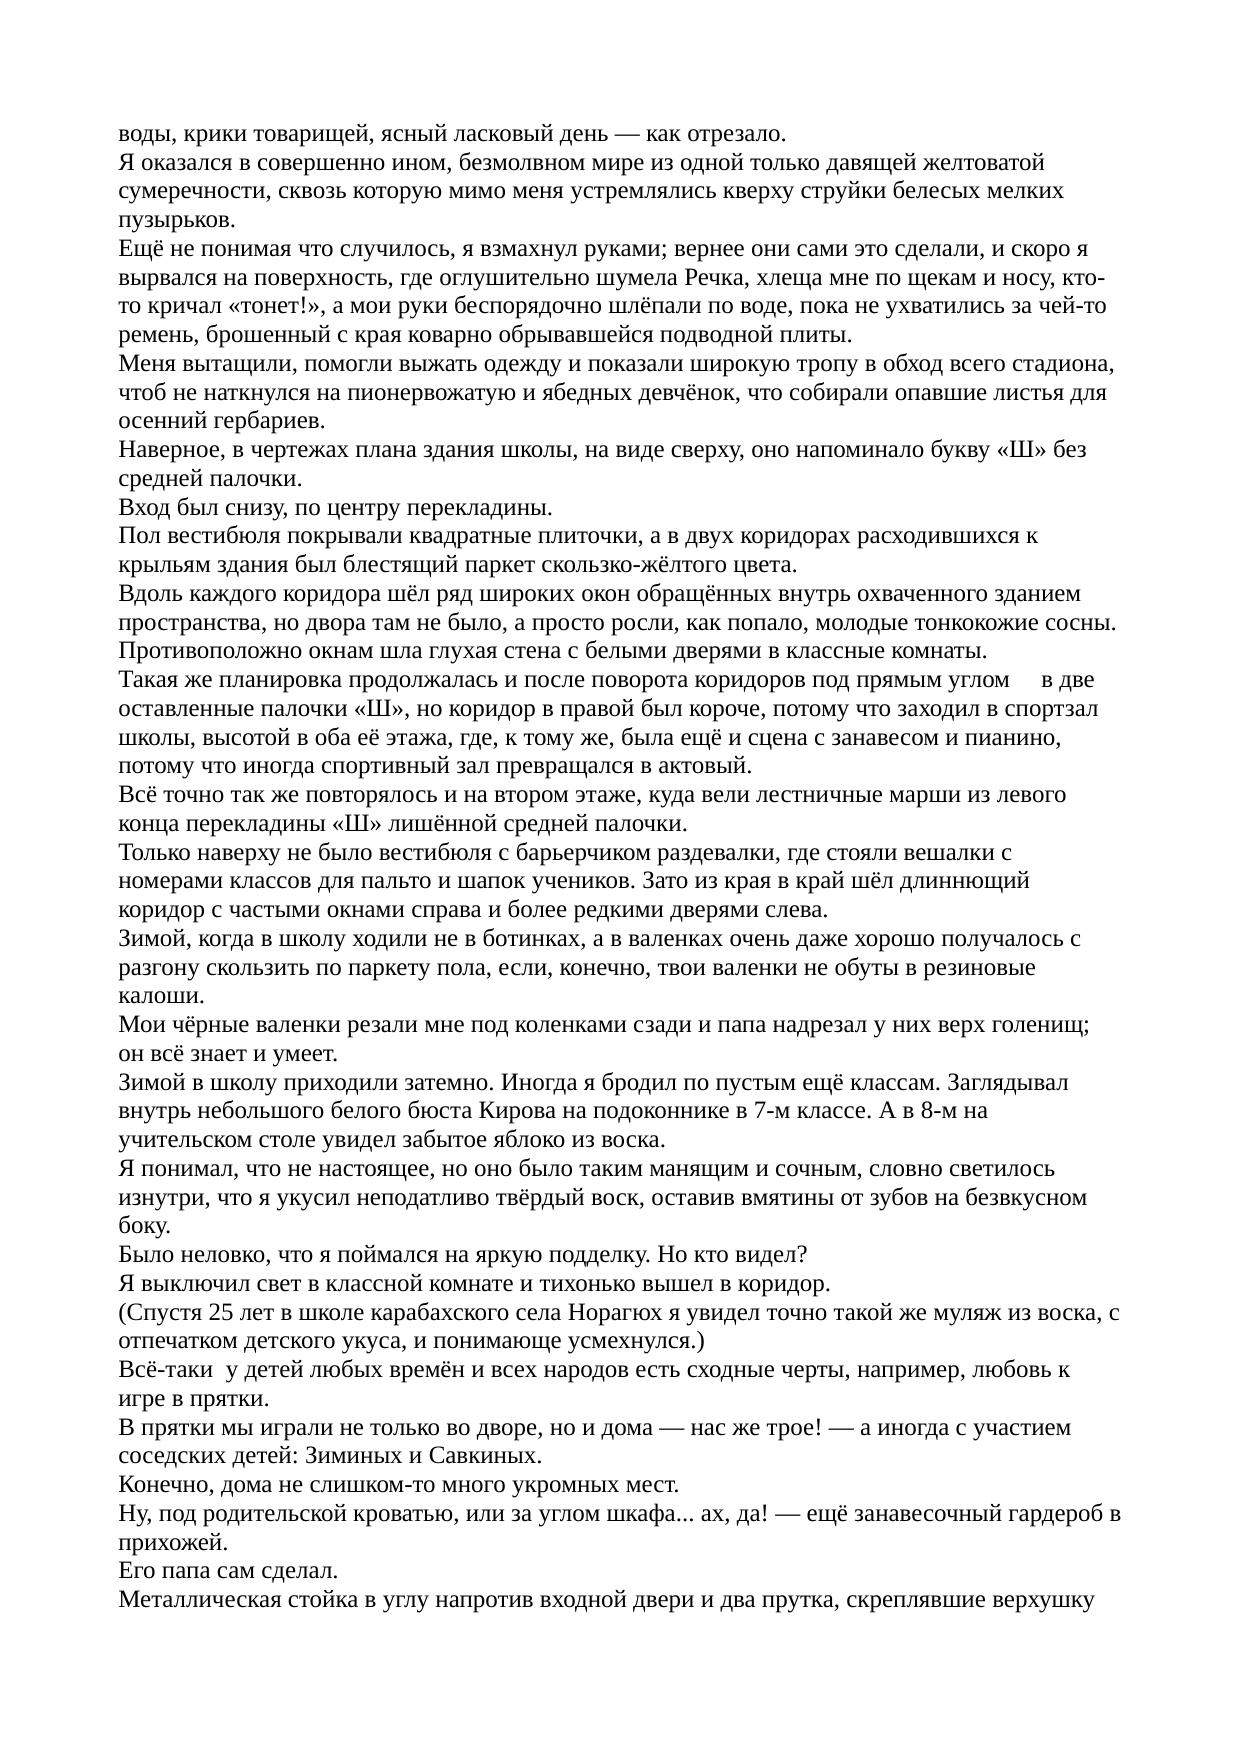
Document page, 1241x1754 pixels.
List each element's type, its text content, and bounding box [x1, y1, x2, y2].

text Конечно, дома не слишком-то много укромных мест. [118, 1469, 1122, 1498]
text Ещё не понимая что случилось, я взмахнул руками; вернее они сами это сделали, и скоро я вырвался на поверхность, где оглушительно шумела Речка, хлеща мне по щекам и носу, кто-то кричал «тонет!», а мои руки беспорядочно шлёпали по воде, пока не ухватились за чей-то ремень, брошенный с края коварно обрывавшейся подводной плиты. [118, 233, 1122, 348]
text Противоположно окнам шла глухая стена с белыми дверями в классные комнаты. [118, 636, 1122, 664]
text Вход был снизу, по центру перекладины. [118, 492, 1122, 521]
text Такая же планировка продолжалась и после поворота коридоров под прямым углом в две оставленные палочки «Ш», но коридор в правой был короче, потому что заходил в спортзал школы, высотой в оба её этажа, где, к тому же, была ещё и сцена с занавесом и пианино, потому что иногда спортивный зал превращался в актовый. [118, 664, 1122, 779]
text Зимой в школу приходили затемно. Иногда я бродил по пустым ещё классам. Заглядывал внутрь небольшого белого бюста Кирова на подоконнике в 7-м классе. А в 8-м на учительском столе увидел забытое яблоко из воска. [118, 1067, 1122, 1153]
text Пол вестибюля покрывали квадратные плиточки, а в двух коридорах расходившихся к крыльям здания был блестящий паркет скользко-жёлтого цвета. [118, 521, 1122, 578]
text Его папа сам сделал. [118, 1556, 1122, 1584]
text Вдоль каждого коридора шёл ряд широких окон обращённых внутрь охваченного зданием пространства, но двора там не было, а просто росли, как попало, молодые тонкокожие сосны. [118, 578, 1122, 636]
text Я выключил свет в классной комнате и тихонько вышел в коридор. [118, 1268, 1122, 1297]
text Всё точно так же повторялось и на втором этаже, куда вели лестничные марши из левого конца перекладины «Ш» лишённой средней палочки. [118, 779, 1122, 837]
text Зимой, когда в школу ходили не в ботинках, а в валенках очень даже хорошо получалось с разгону скользить по паркету пола, если, конечно, твои валенки не обуты в резиновые калоши. [118, 923, 1122, 1009]
text В прятки мы играли не только во дворе, но и дома — нас же трое! — а иногда с участием соседских детей: Зиминых и Савкиных. [118, 1412, 1122, 1469]
text (Спустя 25 лет в школе карабахского села Норагюх я увидел точно такой же муляж из воска, с отпечатком детского укуса, и понимающе усмехнулся.) [118, 1297, 1122, 1354]
text Я оказался в совершенно ином, безмолвном мире из одной только давящей желтоватой сумеречности, сквозь которую мимо меня устремлялись кверху струйки белесых мелких пузырьков. [118, 147, 1122, 233]
text Ну, под родительской кроватью, или за углом шкафа... ах, да! — ещё занавесочный гардероб в прихожей. [118, 1498, 1122, 1556]
text Только наверху не было вестибюля с барьерчиком раздевалки, где стояли вешалки с номерами классов для пальто и шапок учеников. Зато из края в край шёл длиннющий коридор с частыми окнами справа и более редкими дверями слева. [118, 837, 1122, 923]
text Меня вытащили, помогли выжать одежду и показали широкую тропу в обход всего стадиона, чтоб не наткнулся на пионервожатую и ябедных девчёнок, что собирали опавшие листья для осенний гербариев. [118, 348, 1122, 434]
text Наверное, в чертежах плана здания школы, на виде сверху, оно напоминало букву «Ш» без средней палочки. [118, 434, 1122, 492]
text Было неловко, что я поймался на яркую подделку. Но кто видел? [118, 1239, 1122, 1268]
text Я понимал, что не настоящее, но оно было таким манящим и сочным, словно светилось изнутри, что я укусил неподатливо твёрдый воск, оставив вмятины от зубов на безвкусном боку. [118, 1153, 1122, 1239]
text воды, крики товарищей, ясный ласковый день — как отрезало. [118, 118, 1122, 147]
text Всё-таки у детей любых времён и всех народов есть сходные черты, например, любовь к игре в прятки. [118, 1354, 1122, 1412]
text Мои чёрные валенки резали мне под коленками сзади и папа надрезал у них верх голенищ; он всё знает и умеет. [118, 1009, 1122, 1067]
text Металлическая стойка в углу напротив входной двери и два прутка, скреплявшие верхушку [118, 1584, 1122, 1613]
